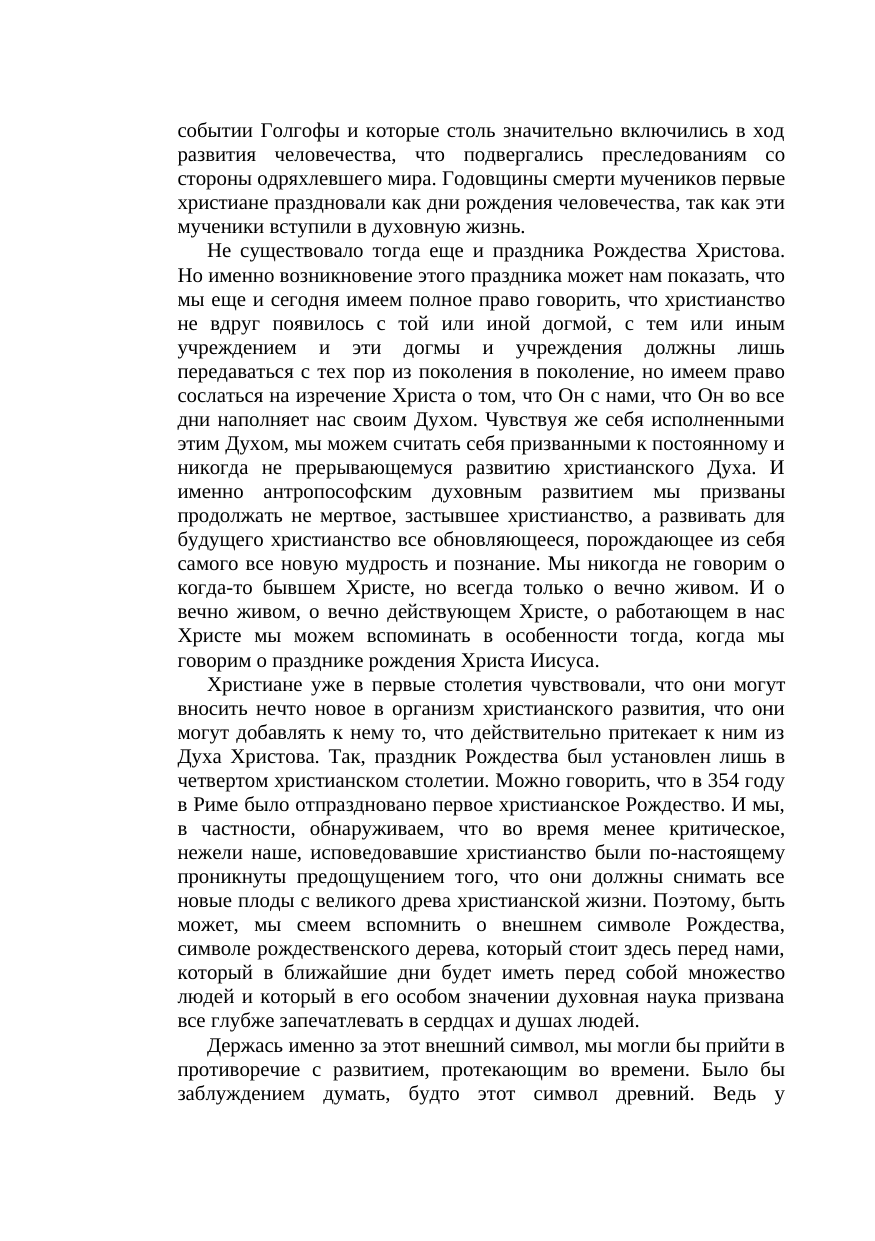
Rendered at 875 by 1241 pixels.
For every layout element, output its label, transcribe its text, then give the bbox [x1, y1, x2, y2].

text Христиане уже в первые столетия чувствовали, что они могут вносить нечто новое в организм христианского развития, что они могут добавлять к нему то, что действительно притекает к ним из Духа Христова. Так, праздник Рождества был установлен лишь в четвертом христианском столетии. Можно говорить, что в 354 году в Риме было отпраздновано первое христианское Рождество. И мы, в частности, обнаруживаем, что во время менее критическое, нежели наше, исповедовавшие христианство были по-настоящему проникнуты предощущением того, что они должны снимать все новые плоды с великого древа христианской жизни. Поэтому, быть может, мы смеем вспомнить о внешнем символе Рождества, символе рождественского дерева, который стоит здесь перед нами, который в ближайшие дни будет иметь перед собой множество людей и который в его особом значении духовная наука призвана все глубже запечатлевать в сердцах и душах людей. [177, 672, 786, 1032]
text Держась именно за этот внешний символ, мы могли бы прийти в противоречие с развитием, протекающим во времени. Было бы заблуждением думать, будто этот символ древний. Ведь у [177, 1032, 786, 1105]
text Не существовало тогда еще и праздника Рождества Христова. Но именно возникновение этого праздника может нам показать, что мы еще и сегодня имеем полное право говорить, что христианство не вдруг появилось с той или иной догмой, с тем или иным учреждением и эти догмы и учреждения должны лишь передаваться с тех пор из поколения в поколение, но имеем право сослаться на изречение Христа о том, что Он с нами, что Он во все дни наполняет нас своим Духом. Чувствуя же себя исполненными этим Духом, мы можем считать себя призванными к постоянному и никогда не прерывающемуся развитию христианского Духа. И именно антропософским духовным развитием мы призваны продолжать не мертвое, застывшее христианство, а развивать для будущего христианство все обновляющееся, порождающее из себя самого все новую мудрость и познание. Мы никогда не говорим о когда-то бывшем Христе, но всегда только о вечно живом. И о вечно живом, о вечно действующем Христе, о работающем в нас Христе мы можем вспоминать в особенности тогда, когда мы говорим о празднике рождения Христа Иисуса. [177, 238, 786, 672]
text событии Голгофы и которые столь значительно включились в ход развития человечества, что подвергались преследованиям со стороны одряхлевшего мира. Годовщины смерти мучеников первые христиане праздновали как дни рождения человечества, так как эти мученики вступили в духовную жизнь. [177, 118, 786, 238]
